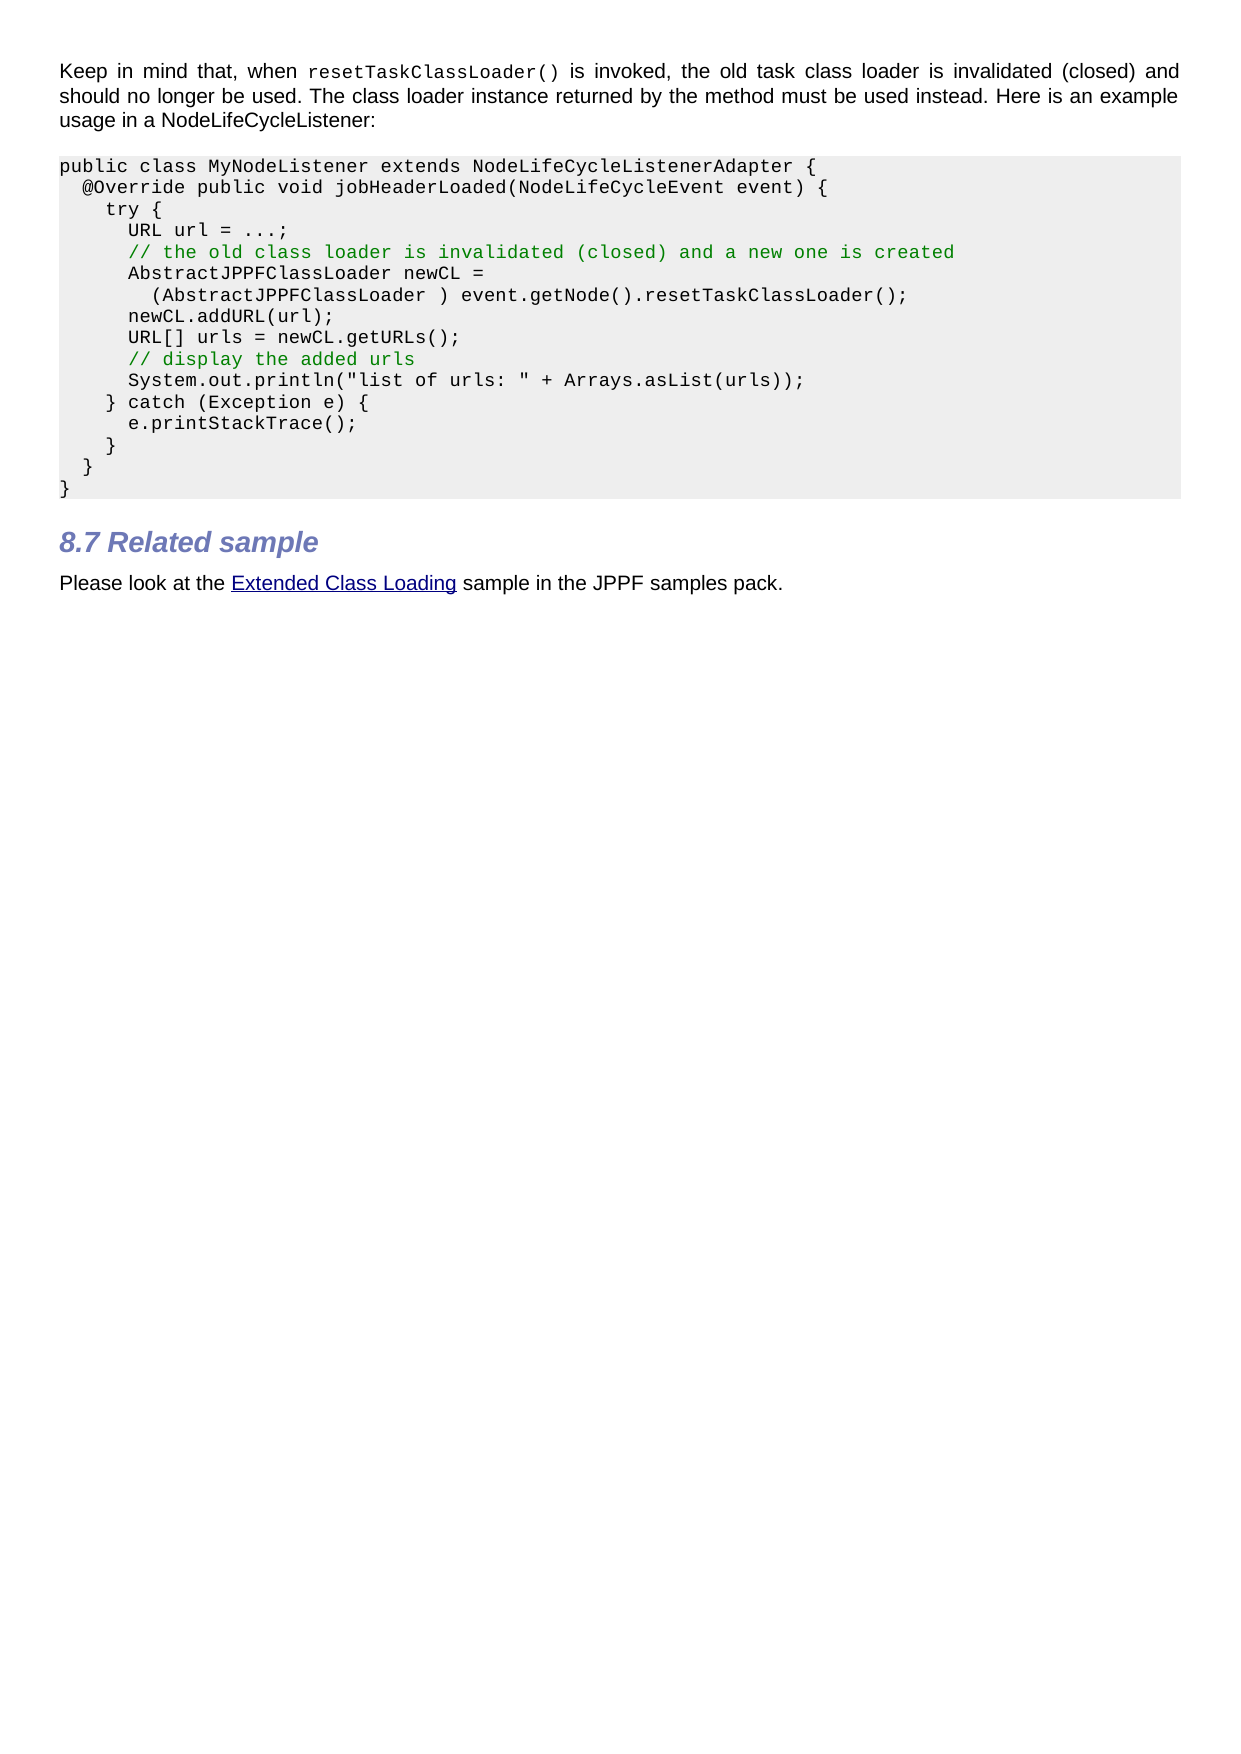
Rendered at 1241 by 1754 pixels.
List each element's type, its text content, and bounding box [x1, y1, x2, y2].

text } catch (Exception e) { [59, 392, 1181, 414]
text try { [59, 199, 1181, 221]
text @Override public void jobHeaderLoaded(NodeLifeCycleEvent event) { [59, 178, 1181, 199]
text URL url = ...; [59, 221, 1181, 242]
text URL[] urls = newCL.getURLs(); [59, 328, 1181, 349]
text AbstractJPPFClassLoader newCL = [59, 263, 1181, 285]
text Keep in mind that, when resetTaskClassLoader() is invoked, the old task class loader is invalidated (closed) and should no longer be used. The class loader instance returned by the method must be used instead. Here is an example usage in a NodeLifeCycleListener: [59, 59, 1181, 132]
subtitle Related sample [59, 524, 1181, 558]
text } [59, 435, 1181, 457]
text newCL.addURL(url); [59, 306, 1181, 328]
text Please look at the Extended Class Loading sample in the JPPF samples pack. [59, 571, 1181, 594]
text // display the added urls [59, 349, 1181, 371]
text // the old class loader is invalidated (closed) and a new one is created [59, 242, 1181, 263]
text (AbstractJPPFClassLoader ) event.getNode().resetTaskClassLoader(); [59, 285, 1181, 306]
text e.printStackTrace(); [59, 414, 1181, 435]
text } [59, 478, 1181, 499]
text System.out.println("list of urls: " + Arrays.asList(urls)); [59, 371, 1181, 392]
text } [59, 457, 1181, 478]
text public class MyNodeListener extends NodeLifeCycleListenerAdapter { [59, 156, 1181, 178]
